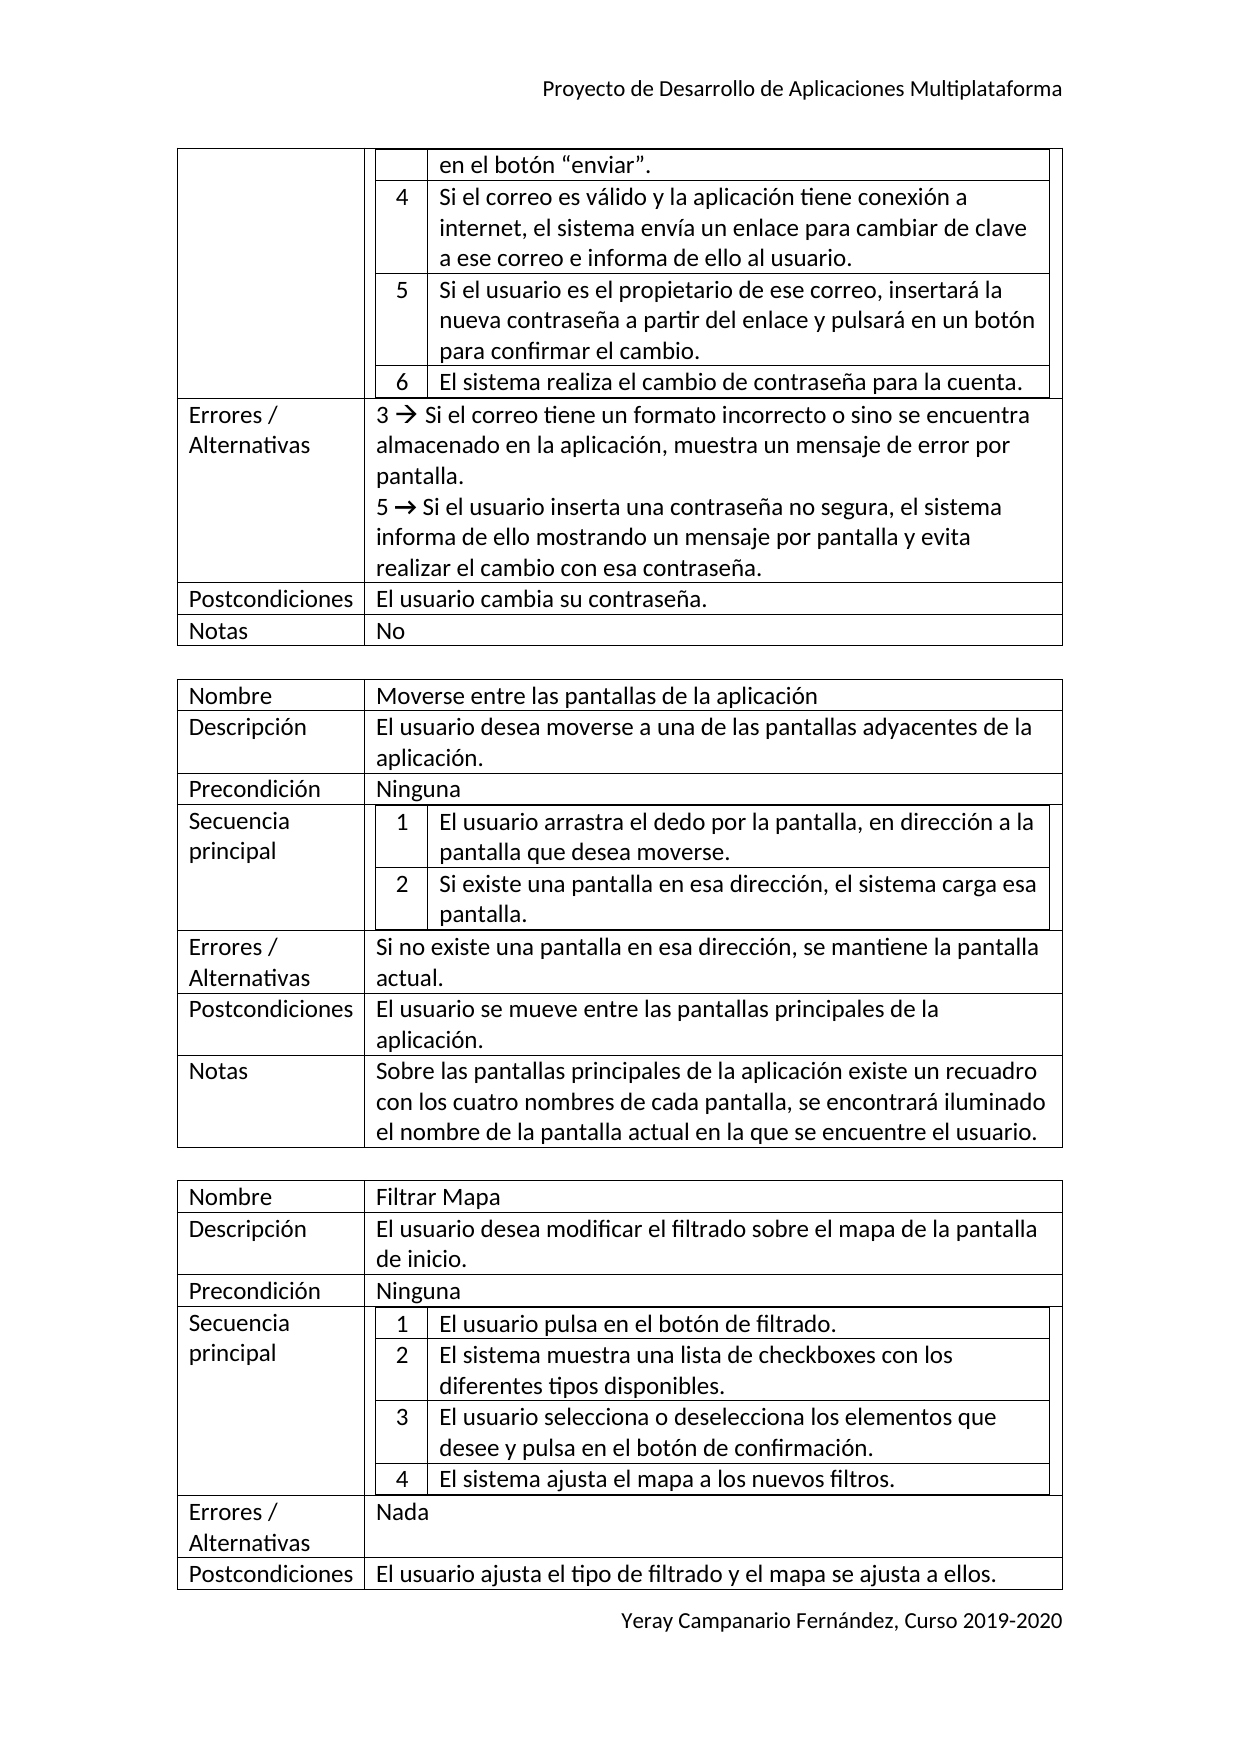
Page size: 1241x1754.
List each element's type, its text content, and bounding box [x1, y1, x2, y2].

table_cell Postcondiciones [178, 994, 364, 1054]
table_cell Ninguna [365, 1275, 1062, 1306]
table_cell [376, 150, 427, 180]
table_cell 4 [376, 181, 427, 273]
table_cell Secuencia principal [178, 805, 364, 930]
table_cell El usuario cambia su contraseña. [365, 583, 1062, 614]
table_cell El sistema ajusta el mapa a los nuevos filtros. [428, 1464, 1049, 1494]
table_cell El sistema realiza el cambio de contraseña para la cuenta. [428, 366, 1049, 397]
table_cell [365, 805, 375, 930]
table_header Nombre [178, 1181, 364, 1212]
table_cell El usuario ajusta el tipo de filtrado y el mapa se ajusta a ellos. [365, 1558, 1062, 1589]
table_cell Si el correo es válido y la aplicación tiene conexión a internet, el sistema envía un enlace para cambiar de clave a ese correo e informa de ello al usuario. [428, 181, 1049, 273]
table_cell Si no existe una pantalla en esa dirección, se mantiene la pantalla actual. [365, 931, 1062, 992]
table_cell Notas [178, 615, 364, 645]
table_cell Postcondiciones [178, 583, 364, 614]
table_cell El usuario desea moverse a una de las pantallas adyacentes de la aplicación. [365, 711, 1062, 772]
table_header El usuario arrastra el dedo por la pantalla, en dirección a la pantalla que desea moverse. [428, 806, 1049, 867]
table_cell Secuencia principal [178, 1307, 364, 1495]
table_cell El sistema muestra una lista de checkboxes con los diferentes tipos disponibles. [428, 1339, 1049, 1400]
table_cell Nada [365, 1496, 1062, 1557]
table_cell [365, 149, 375, 398]
table_header Filtrar Mapa [365, 1181, 1062, 1212]
table_cell 4 [376, 1464, 427, 1494]
table_cell 2 [376, 1339, 427, 1400]
table_header 1 [376, 1308, 427, 1338]
table_cell 5 [376, 274, 427, 365]
table_cell [1050, 149, 1062, 398]
table_cell 2 [376, 868, 427, 929]
table_cell 3 [376, 1401, 427, 1462]
table_cell [1050, 1307, 1062, 1495]
table_cell Sobre las pantallas principales de la aplicación existe un recuadro con los cuatro nombres de cada pantalla, se encontrará iluminado el nombre de la pantalla actual en la que se encuentre el usuario. [365, 1056, 1062, 1147]
table_header Nombre [178, 680, 364, 710]
table_header Moverse entre las pantallas de la aplicación [365, 680, 1062, 710]
table_cell Errores / Alternativas [178, 931, 364, 992]
table_cell El usuario selecciona o deselecciona los elementos que desee y pulsa en el botón de confirmación. [428, 1401, 1049, 1462]
table_cell Si existe una pantalla en esa dirección, el sistema carga esa pantalla. [428, 868, 1049, 929]
table_header El usuario pulsa en el botón de filtrado. [428, 1308, 1049, 1338]
table_cell Si el usuario es el propietario de ese correo, insertará la nueva contraseña a partir del enlace y pulsará en un botón para confirmar el cambio. [428, 274, 1049, 365]
table_cell [365, 1307, 375, 1495]
table_cell Precondición [178, 774, 364, 804]
table_cell El usuario desea modificar el filtrado sobre el mapa de la pantalla de inicio. [365, 1213, 1062, 1274]
table_cell No [365, 615, 1062, 645]
table_cell Errores / Alternativas [178, 1496, 364, 1557]
table_cell [178, 149, 364, 398]
table_cell Notas [178, 1056, 364, 1147]
table_cell 6 [376, 366, 427, 397]
table_cell [1050, 805, 1062, 930]
table_cell Errores / Alternativas [178, 399, 364, 582]
table_header 1 [376, 806, 427, 867]
table_cell Postcondiciones [178, 1558, 364, 1589]
table_cell Descripción [178, 711, 364, 772]
table_cell Ninguna [365, 774, 1062, 804]
table_cell El usuario se mueve entre las pantallas principales de la aplicación. [365, 994, 1062, 1054]
table_cell Precondición [178, 1275, 364, 1306]
table_cell Descripción [178, 1213, 364, 1274]
table_cell en el botón “enviar”. [428, 150, 1049, 180]
table_cell 3  Si el correo tiene un formato incorrecto o sino se encuentra almacenado en la aplicación, muestra un mensaje de error por pantalla. 5 → Si el usuario inserta una contraseña no segura, el sistema informa de ello mostrando un mensaje por pantalla y evita realizar el cambio con esa contraseña. [365, 399, 1062, 582]
